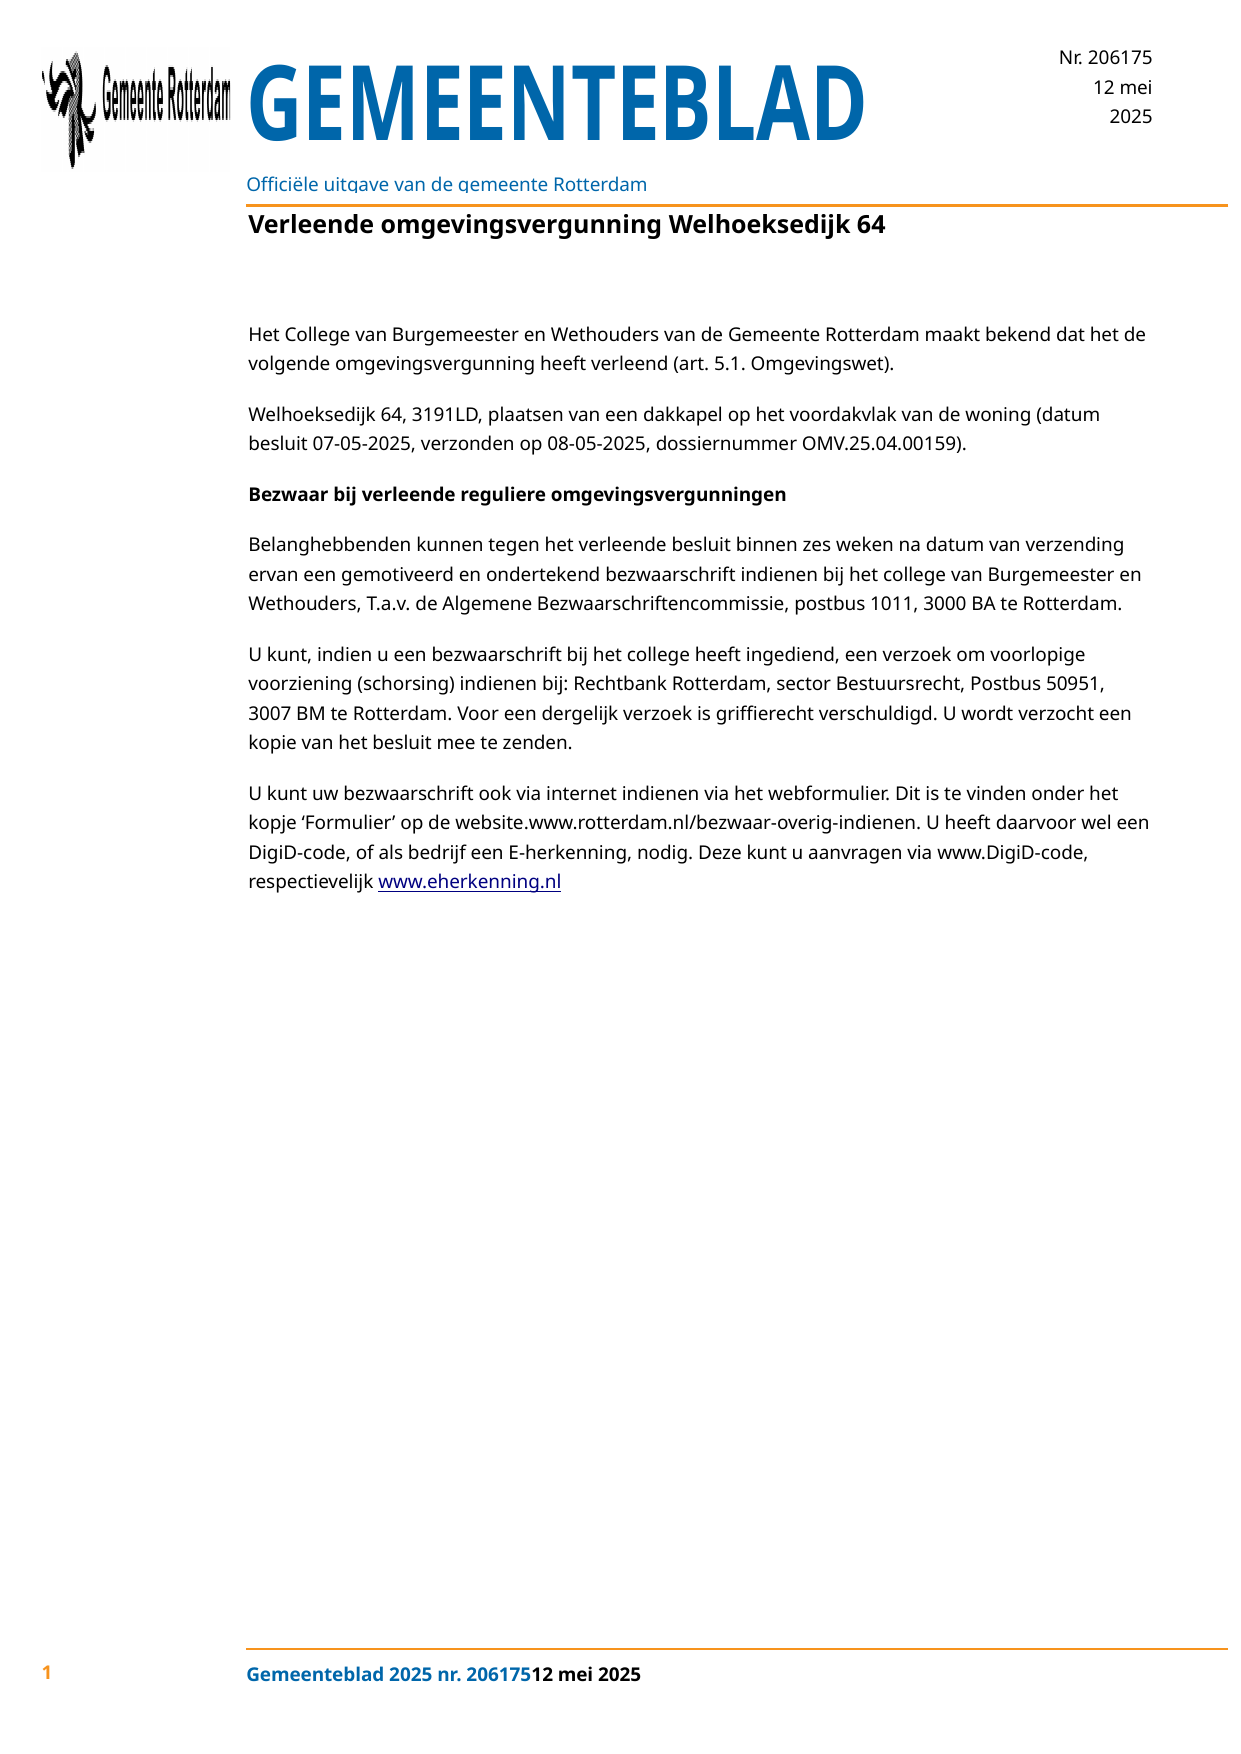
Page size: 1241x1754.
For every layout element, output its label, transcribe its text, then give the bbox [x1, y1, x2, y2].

text Belanghebbenden kunnen tegen het verleende besluit binnen zes weken na datum van verzending ervan een gemotiveerd en ondertekend bezwaarschrift indienen bij het college van Burgemeester en Wethouders, T.a.v. de Algemene Bezwaarschriftencommissie, postbus 1011, 3000 BA te Rotterdam. [248, 531, 1152, 616]
text Het College van Burgemeester en Wethouders van de Gemeente Rotterdam maakt bekend dat het de volgende omgevingsvergunning heeft verleend (art. 5.1. Omgevingswet). [248, 321, 1152, 376]
text Bezwaar bij verleende reguliere omgevingsvergunningen [248, 481, 1152, 506]
text U kunt, indien u een bezwaarschrift bij het college heeft ingediend, een verzoek om voorlopige voorziening (schorsing) indienen bij: Rechtbank Rotterdam, sector Bestuursrecht, Postbus 50951, 3007 BM te Rotterdam. Voor een dergelijk verzoek is griffierecht verschuldigd. U wordt verzocht een kopie van het besluit mee te zenden. [248, 641, 1152, 755]
text Verleende omgevingsvergunning Welhoeksedijk 64 [248, 207, 1152, 241]
text Welhoeksedijk 64, 3191LD, plaatsen van een dakkapel op het voordakvlak van de woning (datum besluit 07-05-2025, verzonden op 08-05-2025, dossiernummer OMV.25.04.00159). [248, 401, 1152, 456]
text U kunt uw bezwaarschrift ook via internet indienen via het webformulier. Dit is te vinden onder het kopje ‘Formulier’ op de website.www.rotterdam.nl/bezwaar-overig-indienen. U heeft daarvoor wel een DigiD-code, of als bedrijf een E-herkenning, nodig. Deze kunt u aanvragen via www.DigiD-code, respectievelijk www.eherkenning.nl [248, 780, 1152, 894]
picture [41, 47, 231, 172]
